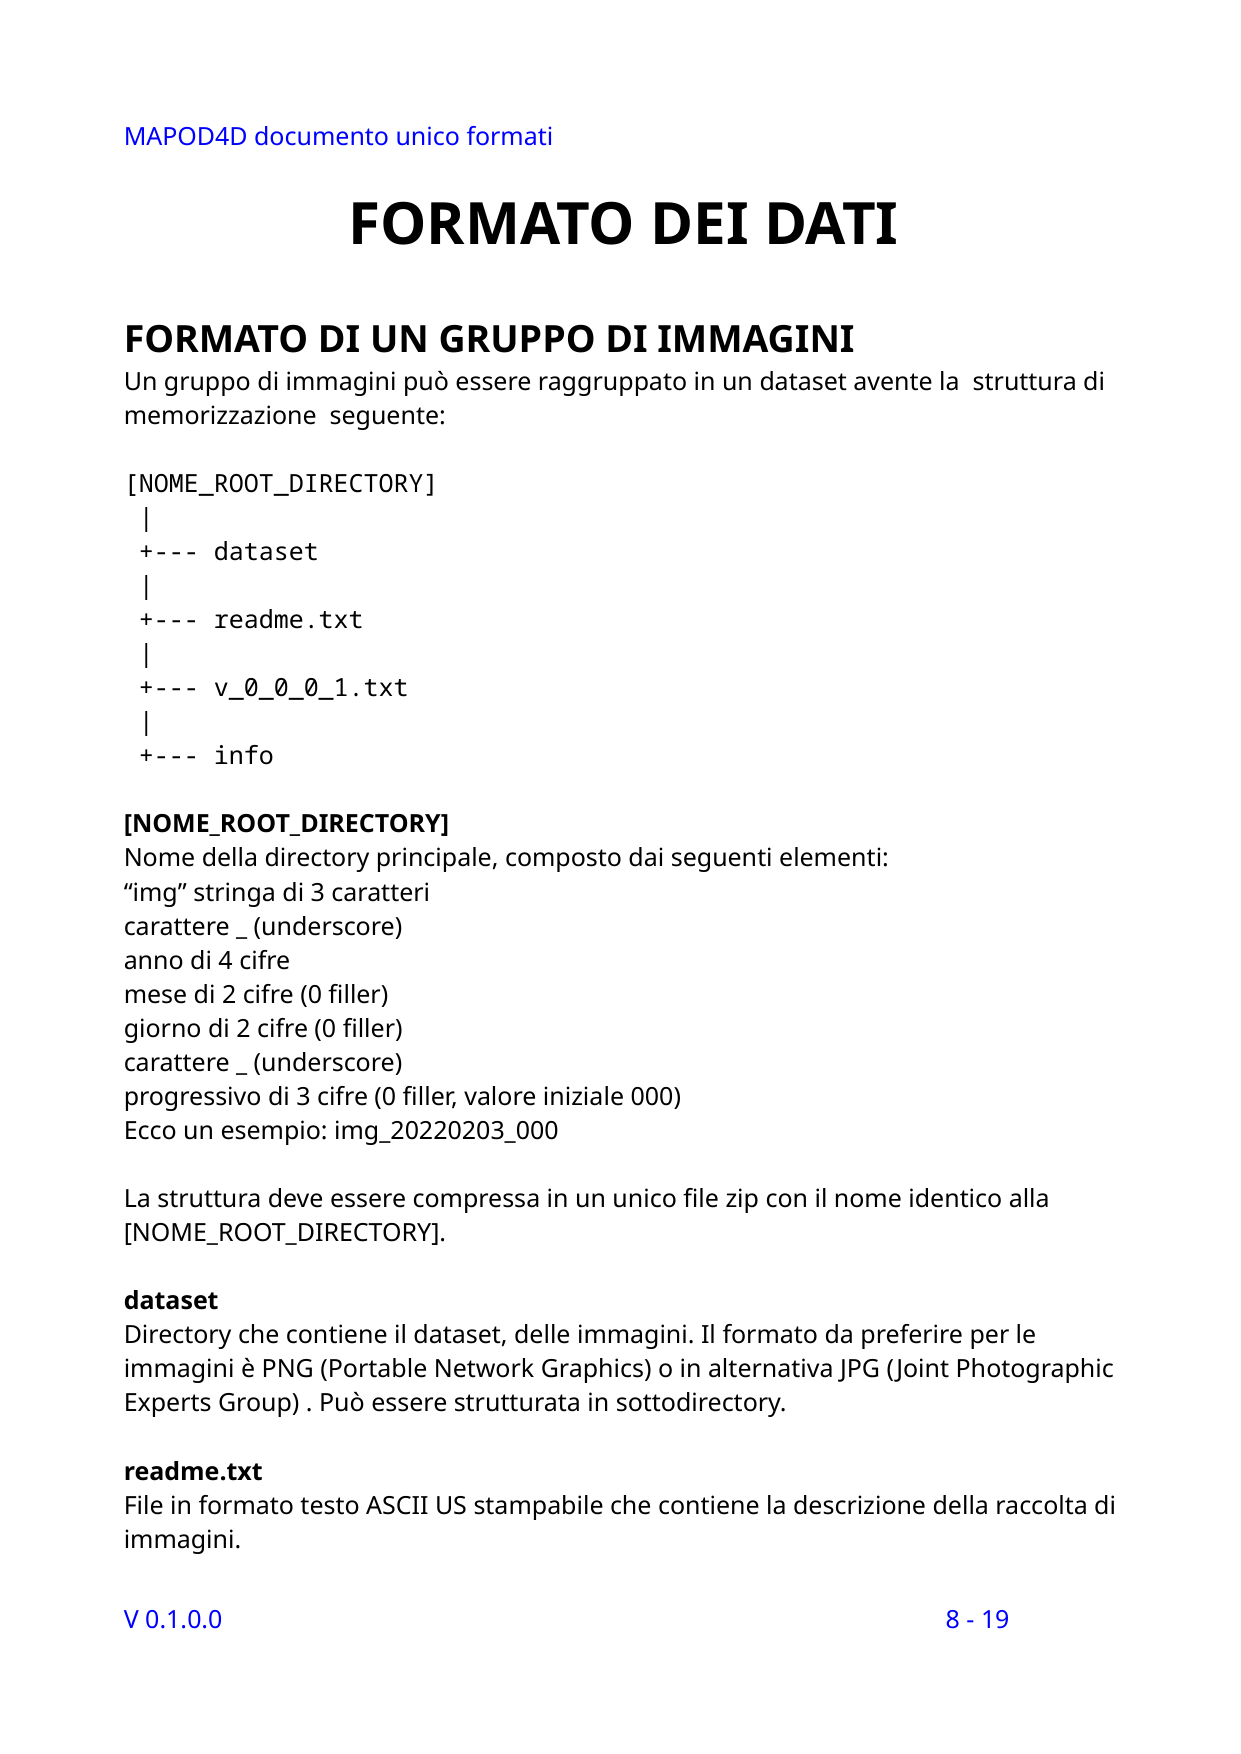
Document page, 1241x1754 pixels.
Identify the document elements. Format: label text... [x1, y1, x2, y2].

text +--- info [123, 738, 1123, 772]
text Ecco un esempio: img_20220203_000 [123, 1113, 1123, 1147]
text File in formato testo ASCII US stampabile che contiene la descrizione della raccolta di immagini. [123, 1487, 1123, 1555]
text “img” stringa di 3 caratteri [123, 874, 1123, 908]
text +--- v_0_0_0_1.txt [123, 670, 1123, 704]
text readme.txt [123, 1453, 1123, 1487]
text carattere _ (underscore) [123, 908, 1123, 942]
text Directory che contiene il dataset, delle immagini. Il formato da preferire per le immagini è PNG (Portable Network Graphics) o in alternativa JPG (Joint Photographic Experts Group) . Può essere strutturata in sottodirectory. [123, 1317, 1123, 1419]
text FORMATO DI UN GRUPPO DI IMMAGINI [123, 312, 1123, 363]
text Nome della directory principale, composto dai seguenti elementi: [123, 840, 1123, 874]
text +--- dataset [123, 533, 1123, 568]
text | [123, 568, 1123, 602]
text mese di 2 cifre (0 filler) [123, 976, 1123, 1010]
text anno di 4 cifre [123, 942, 1123, 976]
text progressivo di 3 cifre (0 filler, valore iniziale 000) [123, 1078, 1123, 1113]
text FORMATO DEI DATI [123, 182, 1123, 261]
text Un gruppo di immagini può essere raggruppato in un dataset avente la struttura di memorizzazione seguente: [123, 363, 1123, 431]
text | [123, 499, 1123, 533]
text | [123, 704, 1123, 738]
text [NOME_ROOT_DIRECTORY] [123, 806, 1123, 840]
text giorno di 2 cifre (0 filler) [123, 1010, 1123, 1044]
text +--- readme.txt [123, 602, 1123, 636]
text La struttura deve essere compressa in un unico file zip con il nome identico alla [NOME_ROOT_DIRECTORY]. [123, 1181, 1123, 1249]
text carattere _ (underscore) [123, 1044, 1123, 1078]
text | [123, 636, 1123, 670]
text dataset [123, 1283, 1123, 1317]
text [NOME_ROOT_DIRECTORY] [123, 465, 1123, 499]
